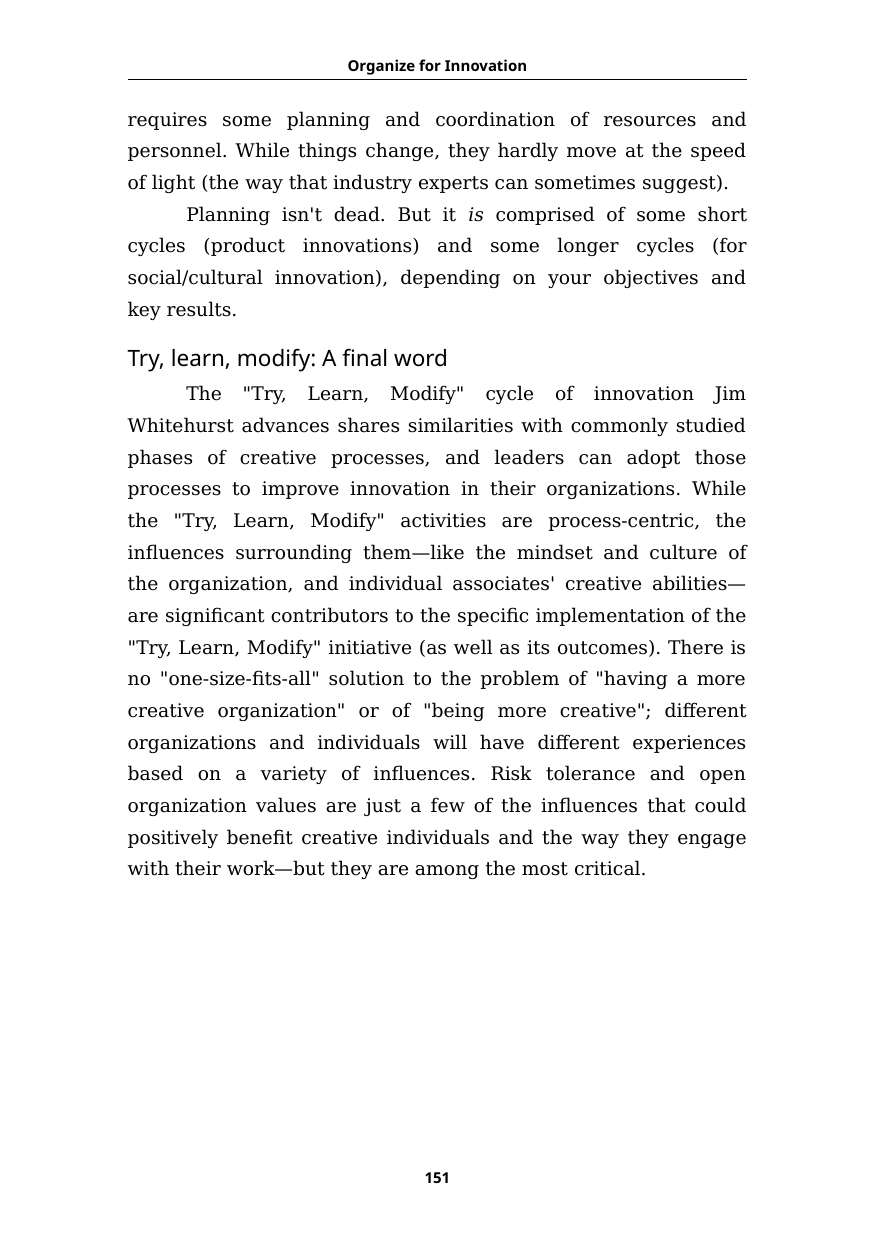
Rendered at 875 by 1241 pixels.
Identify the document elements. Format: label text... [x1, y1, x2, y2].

subtitle Try, learn, modify: A final word [127, 345, 747, 371]
text Planning isn't dead. But it is comprised of some short cycles (product innovations) and some longer cycles (for social/cultural innovation), depending on your objectives and key results. [127, 204, 747, 321]
text The "Try, Learn, Modify" cycle of innovation Jim Whitehurst advances shares similarities with commonly studied phases of creative processes, and leaders can adopt those processes to improve innovation in their organizations. While the "Try, Learn, Modify" activities are process-centric, the influences surrounding them—like the mindset and culture of the organization, and individual associates' creative abilities—are significant contributors to the specific implementation of the "Try, Learn, Modify" initiative (as well as its outcomes). There is no "one-size-fits-all" solution to the problem of "having a more creative organization" or of "being more creative"; different organizations and individuals will have different experiences based on a variety of influences. Risk tolerance and open organization values are just a few of the influences that could positively benefit creative individuals and the way they engage with their work—but they are among the most critical. [127, 383, 747, 880]
text requires some planning and coordination of resources and personnel. While things change, they hardly move at the speed of light (the way that industry experts can sometimes suggest). [127, 109, 747, 194]
